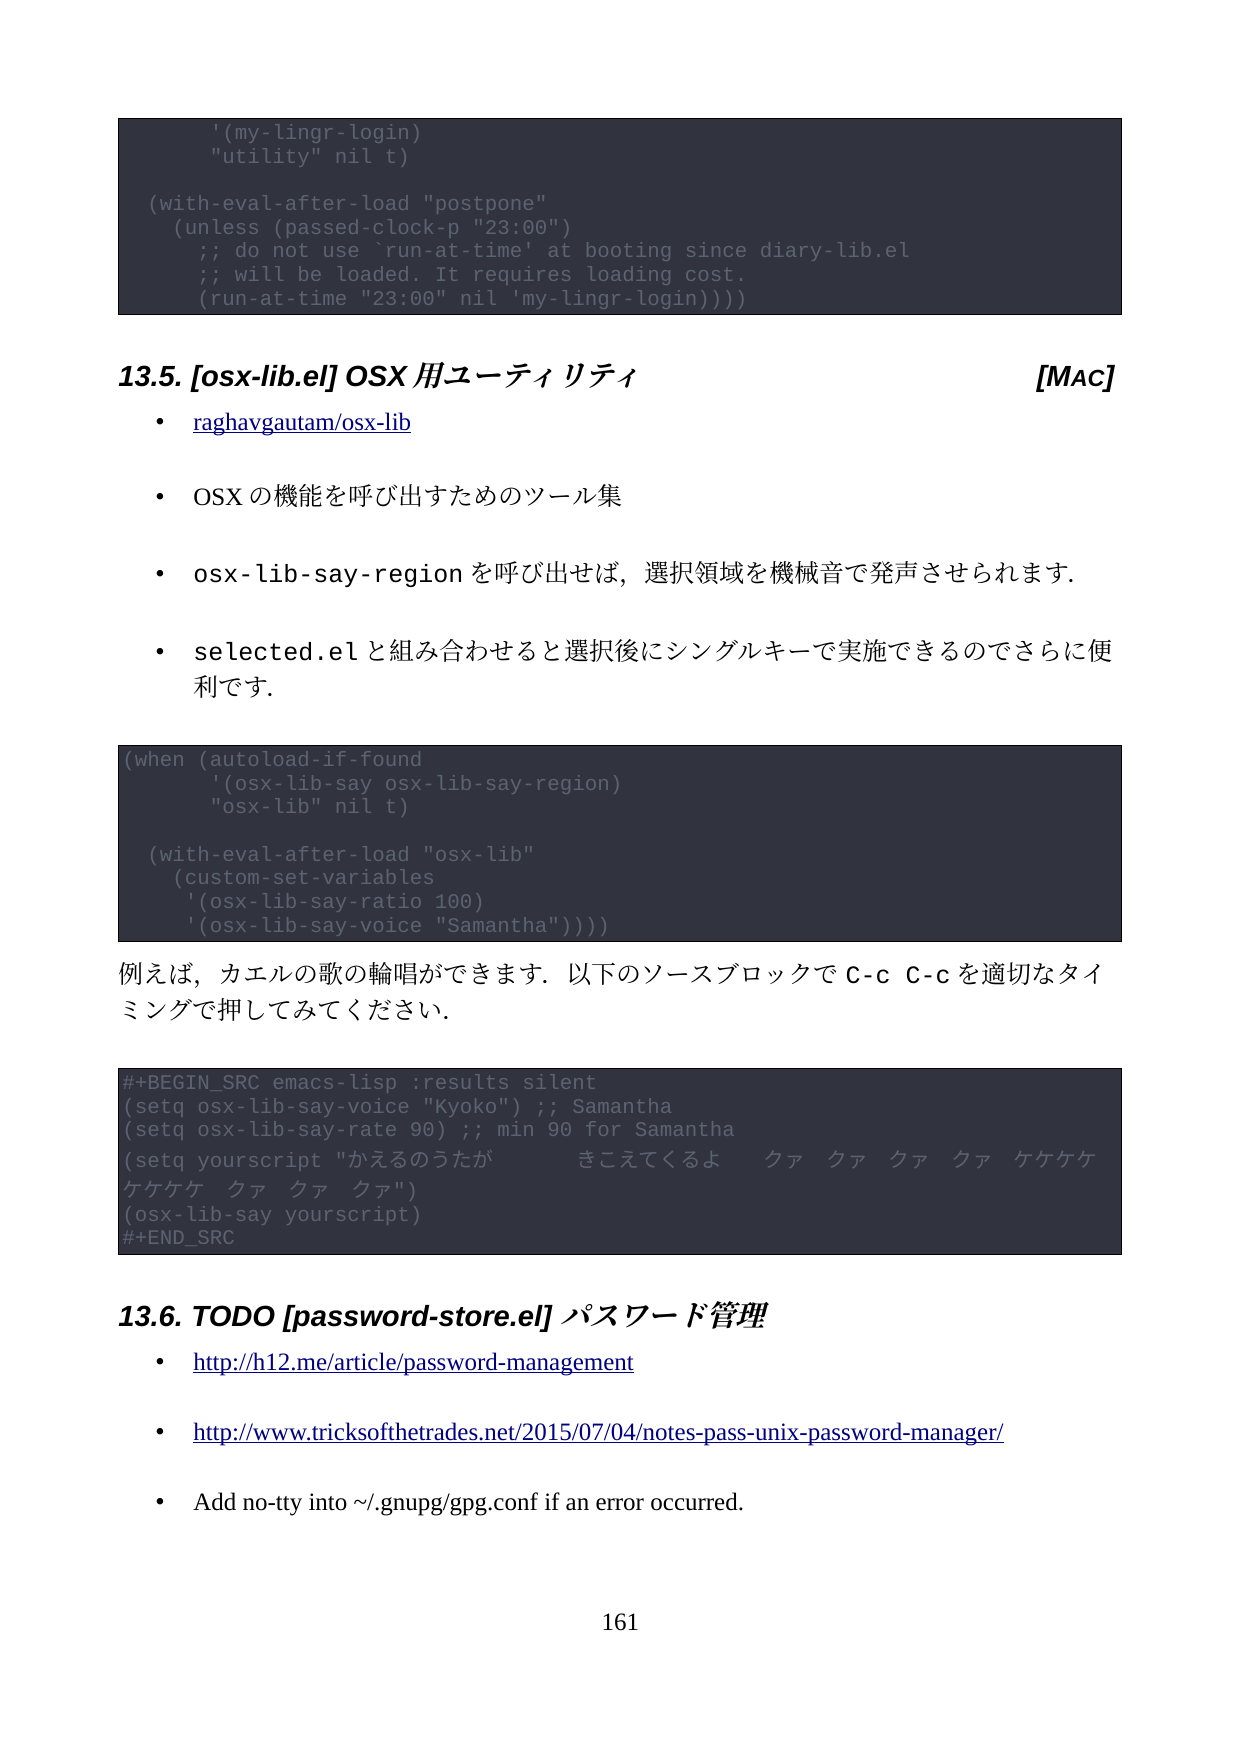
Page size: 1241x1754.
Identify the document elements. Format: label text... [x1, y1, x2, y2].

text '(my-lingr-login) [119, 119, 1121, 142]
text 例えば，カエルの歌の輪唱ができます．以下のソースブロックで C-c C-c を適切なタイミングで押してみてください． [118, 954, 1122, 1056]
text (setq yourscript "かえるのうたが きこえてくるよ クァ クァ クァ クァ ケケケケ ケケケケ クァ クァ クァ") [119, 1139, 1121, 1200]
text (osx-lib-say yourscript) [119, 1200, 1121, 1223]
list osx-lib-say-region を呼び出せば，選択領域を機械音で発声させられます． [156, 554, 1122, 619]
text #+END_SRC [119, 1223, 1121, 1254]
text (run-at-time "23:00" nil 'my-lingr-login)))) [119, 284, 1121, 314]
list OSXの機能を呼び出すためのツール集 [156, 477, 1122, 542]
text (setq osx-lib-say-voice "Kyoko") ;; Samantha [119, 1092, 1121, 1115]
text (with-eval-after-load "osx-lib" [119, 840, 1121, 863]
text "osx-lib" nil t) [119, 792, 1121, 816]
text (setq osx-lib-say-rate 90) ;; min 90 for Samantha [119, 1115, 1121, 1139]
list http://www.tricksofthetrades.net/2015/07/04/notes-pass-unix-password-manager/ [156, 1417, 1122, 1474]
text (unless (passed-clock-p "23:00") [119, 213, 1121, 236]
text ;; will be loaded. It requires loading cost. [119, 260, 1121, 284]
list raghavgautam/osx-lib [156, 407, 1122, 464]
text (custom-set-variables [119, 863, 1121, 887]
text ;; do not use `run-at-time' at booting since diary-lib.el [119, 236, 1121, 260]
text (with-eval-after-load "postpone" [119, 189, 1121, 213]
text #+BEGIN_SRC emacs-lisp :results silent [119, 1069, 1121, 1092]
text '(osx-lib-say osx-lib-say-region) [119, 769, 1121, 792]
text (when (autoload-if-found [119, 746, 1121, 769]
text '(osx-lib-say-ratio 100) [119, 887, 1121, 911]
text "utility" nil t) [119, 142, 1121, 165]
subtitle TODO [password-store.el] パスワード管理 [118, 1292, 1122, 1334]
list http://h12.me/article/password-management [156, 1347, 1122, 1404]
subtitle [osx-lib.el] OSX用ユーティリティ [Mac] [118, 353, 1122, 394]
list Add no-tty into ~/.gnupg/gpg.conf if an error occurred. [156, 1487, 1122, 1544]
list selected.el と組み合わせると選択後にシングルキーで実施できるのでさらに便利です． [156, 632, 1122, 733]
text '(osx-lib-say-voice "Samantha")))) [119, 911, 1121, 941]
